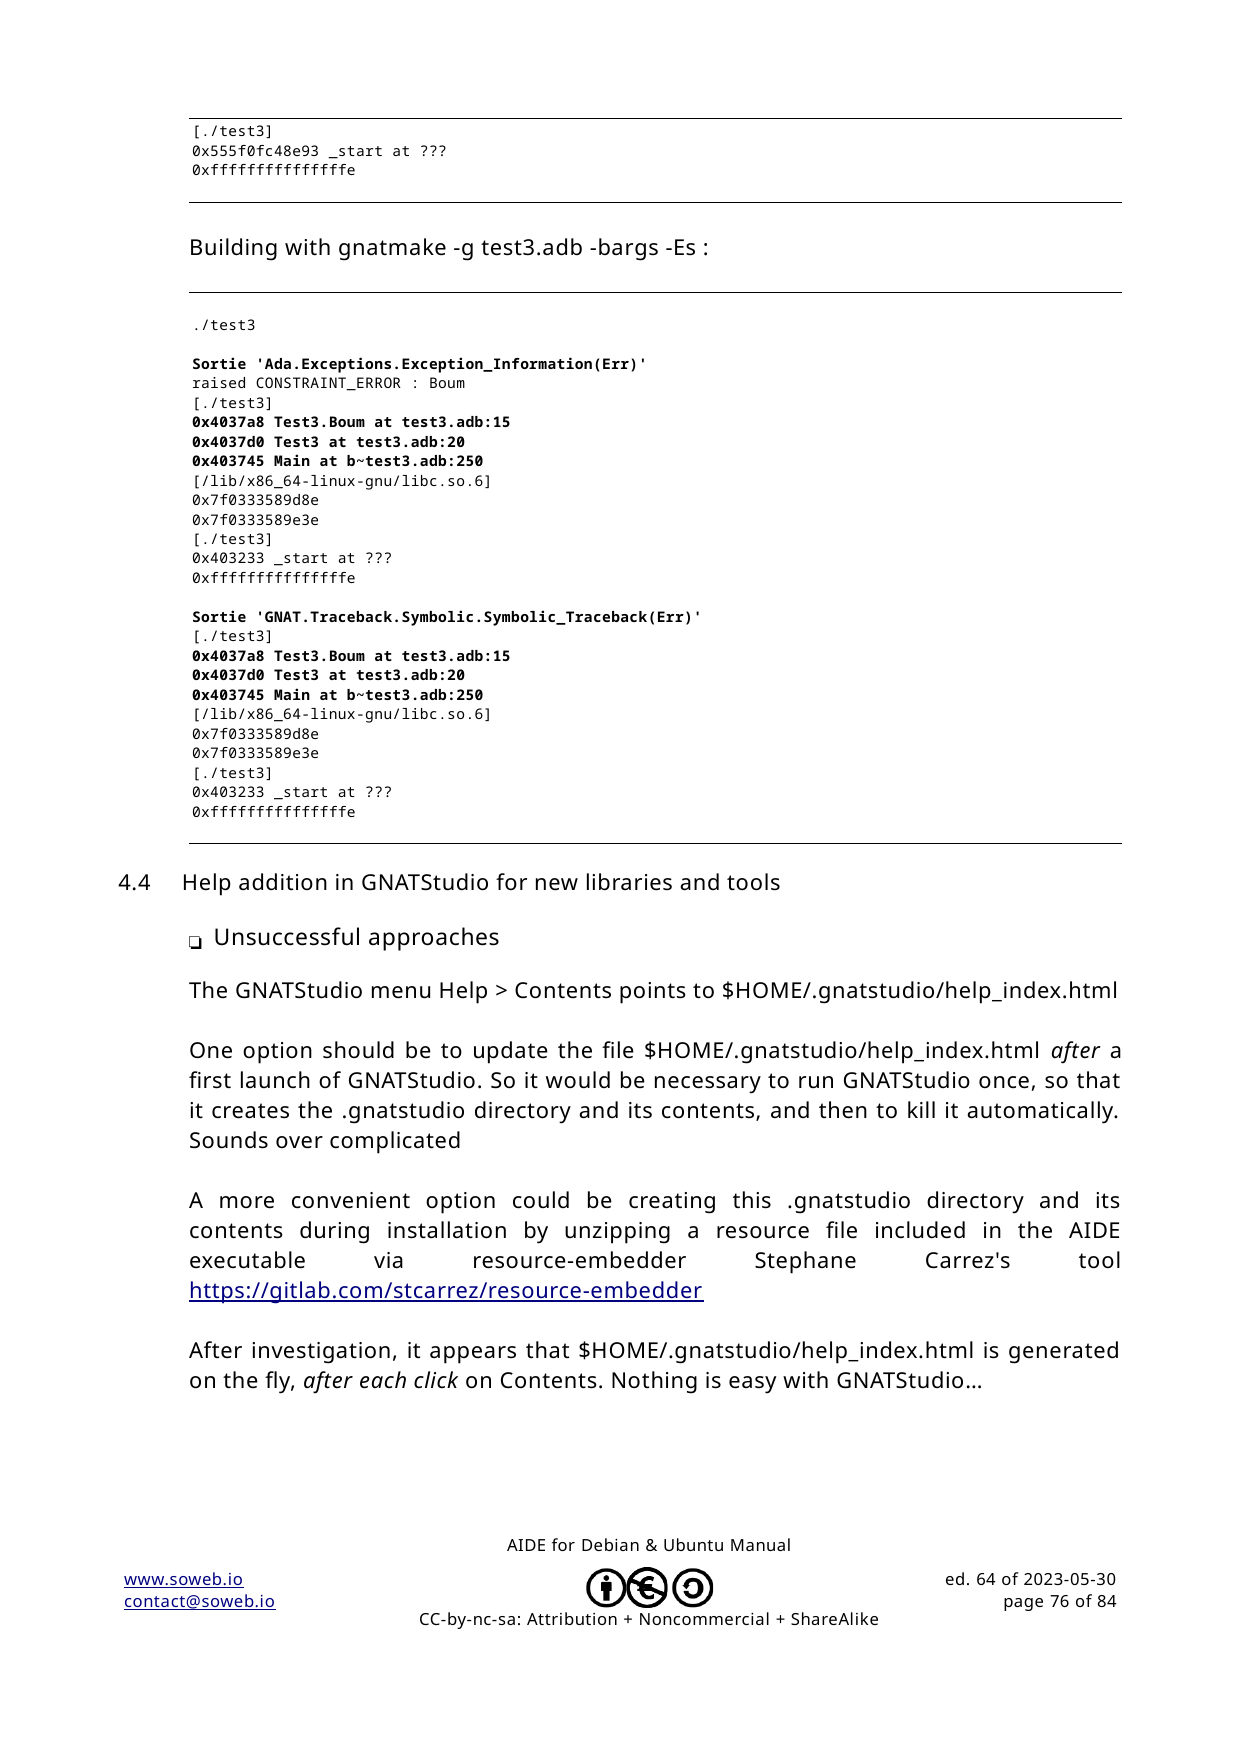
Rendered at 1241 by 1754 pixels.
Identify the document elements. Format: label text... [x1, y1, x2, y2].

list Sortie 'GNAT.Traceback.Symbolic.Symbolic_Traceback(Err)' [189, 604, 1122, 623]
list 0xfffffffffffffffe [189, 798, 1122, 843]
list Sortie 'Ada.Exceptions.Exception_Information(Err)' [189, 351, 1122, 370]
list 0x4037a8 Test3.Boum at test3.adb:15 [189, 643, 1122, 662]
text One option should be to update the file $HOME/.gnatstudio/help_index.html after a first launch of GNATStudio. So it would be necessary to run GNATStudio once, so that it creates the .gnatstudio directory and its contents, and then to kill it automatically. Sounds over complicated [189, 1035, 1122, 1155]
picture [672, 1567, 714, 1608]
list [./test3] [189, 759, 1122, 779]
text A more convenient option could be creating this .gnatstudio directory and its contents during installation by unzipping a resource file included in the AIDE executable via resource-embedder Stephane Carrez's tool https://gitlab.com/stcarrez/resource-embedder [189, 1185, 1122, 1305]
list 0x7f0333589e3e [189, 740, 1122, 759]
list 0x7f0333589d8e [189, 487, 1122, 506]
list 0x4037d0 Test3 at test3.adb:20 [189, 662, 1122, 682]
subtitle Help addition in GNATStudio for new libraries and tools [118, 867, 1122, 897]
list raised CONSTRAINT_ERROR : Boum [189, 370, 1122, 389]
list [./test3] [189, 389, 1122, 409]
list [./test3] [189, 119, 1122, 138]
list [/lib/x86_64-linux-gnu/libc.so.6] [189, 701, 1122, 721]
subtitle Unsuccessful approaches [189, 921, 1122, 963]
list 0xfffffffffffffffe [189, 157, 1122, 179]
list [./test3] [189, 623, 1122, 643]
text The GNATStudio menu Help > Contents points to $HOME/.gnatstudio/help_index.html [189, 975, 1122, 1005]
text Building with gnatmake -g test3.adb -bargs -Es : [189, 232, 1122, 262]
list [/lib/x86_64-linux-gnu/libc.so.6] [189, 467, 1122, 487]
list 0x403233 _start at ??? [189, 545, 1122, 565]
list [./test3] [189, 526, 1122, 545]
list 0xfffffffffffffffe [189, 565, 1122, 587]
text After investigation, it appears that $HOME/.gnatstudio/help_index.html is generated on the fly, after each click on Contents. Nothing is easy with GNATStudio… [189, 1335, 1122, 1395]
list 0x403233 _start at ??? [189, 779, 1122, 798]
list 0x4037d0 Test3 at test3.adb:20 [189, 428, 1122, 448]
list 0x7f0333589e3e [189, 506, 1122, 526]
list 0x403745 Main at b~test3.adb:250 [189, 448, 1122, 467]
list 0x555f0fc48e93 _start at ??? [189, 138, 1122, 157]
list 0x4037a8 Test3.Boum at test3.adb:15 [189, 409, 1122, 428]
list 0x403745 Main at b~test3.adb:250 [189, 682, 1122, 701]
picture [585, 1567, 668, 1608]
list ./test3 [189, 293, 1122, 334]
list 0x7f0333589d8e [189, 721, 1122, 740]
